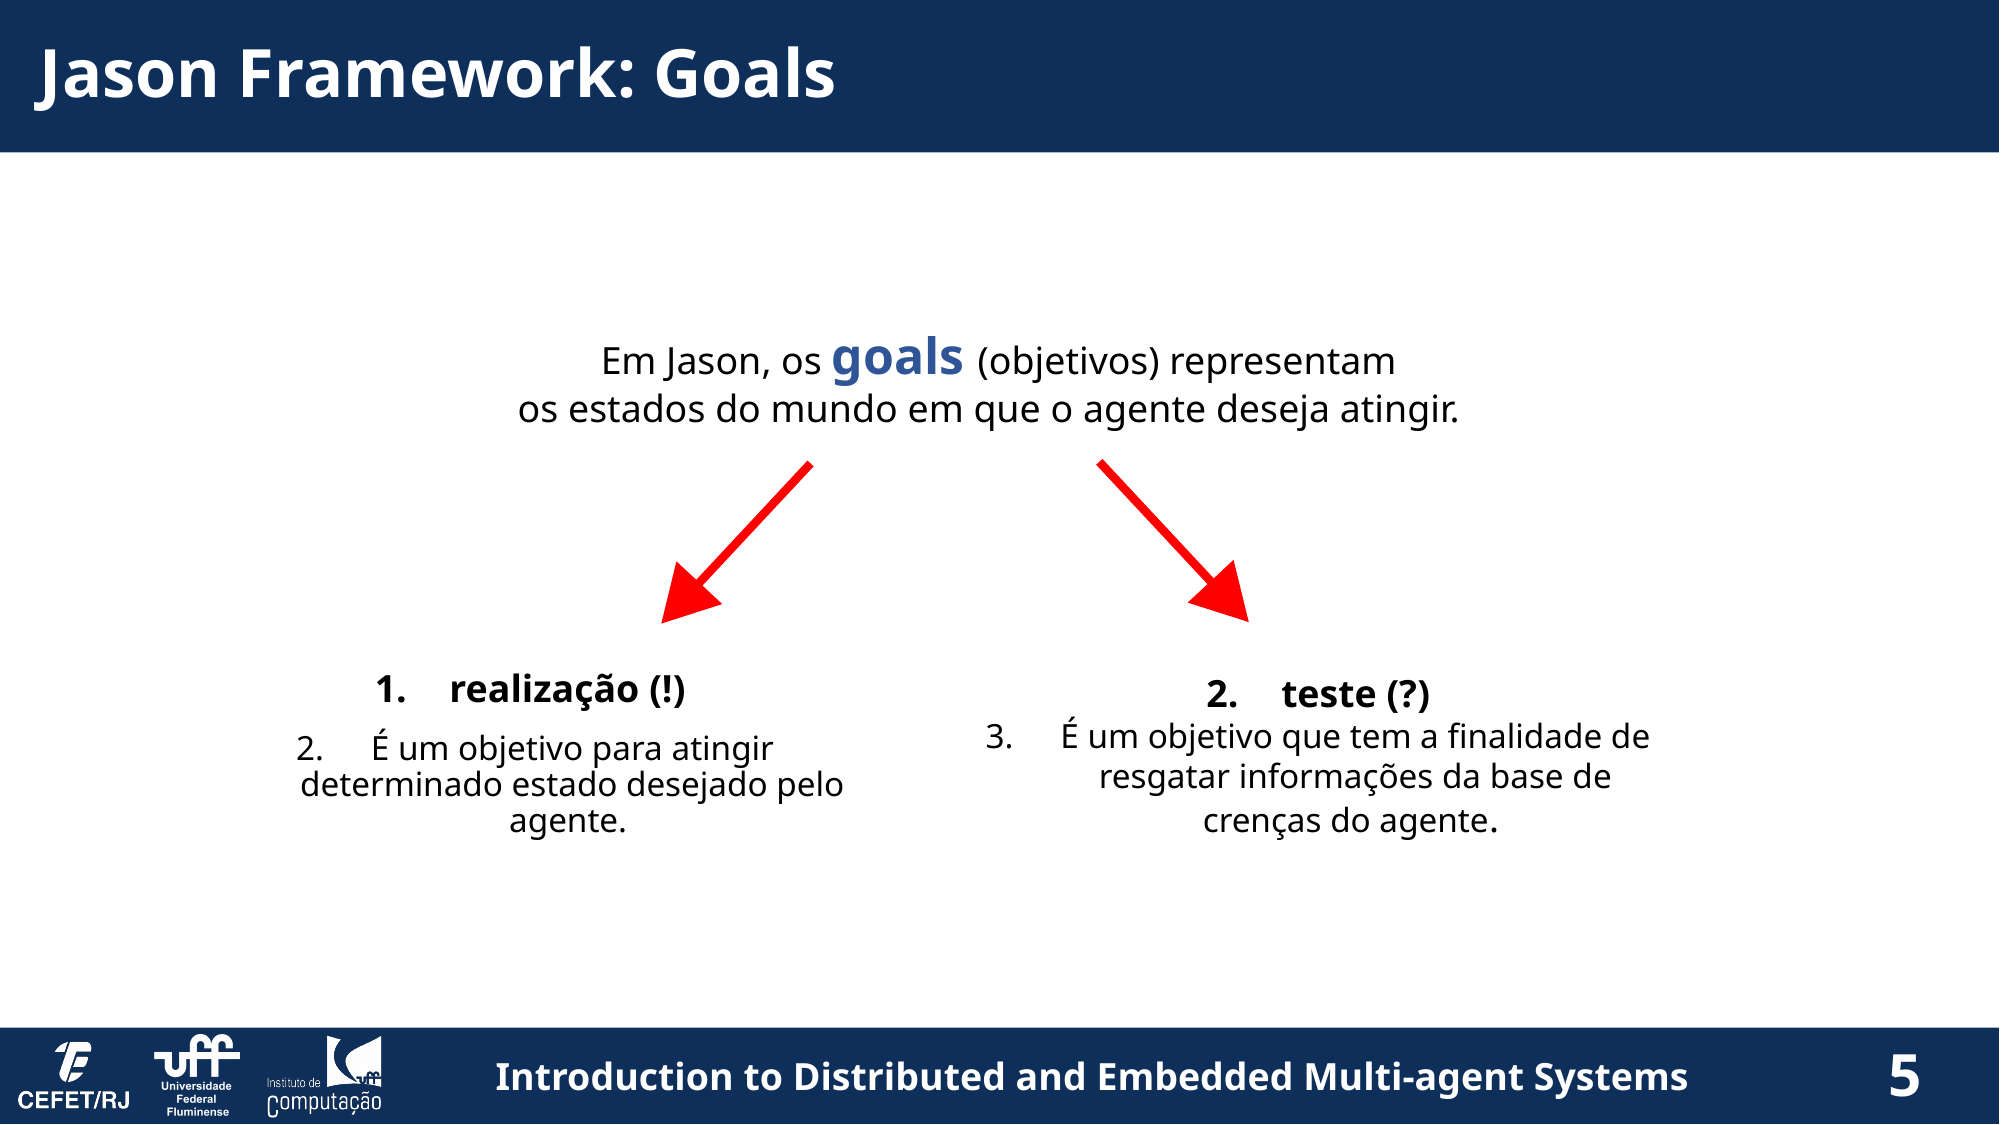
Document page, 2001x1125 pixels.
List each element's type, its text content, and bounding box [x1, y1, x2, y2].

text_box teste (?) É um objetivo que tem a finalidade de resgatar informações da base de crenças do agente. [962, 662, 1674, 848]
text_box Jason Framework: Goals [25, 23, 1999, 119]
text_box realização (!) É um objetivo para atingir determinado estado desejado pelo agente. [202, 662, 868, 880]
text_box Em Jason, os goals (objetivos) representam os estados do mundo em que o agente deseja atingir. [325, 317, 1683, 438]
picture [18, 1021, 129, 1125]
text_box [661, 460, 814, 624]
text_box [1096, 458, 1249, 623]
picture [265, 1033, 383, 1118]
picture [153, 1033, 241, 1121]
